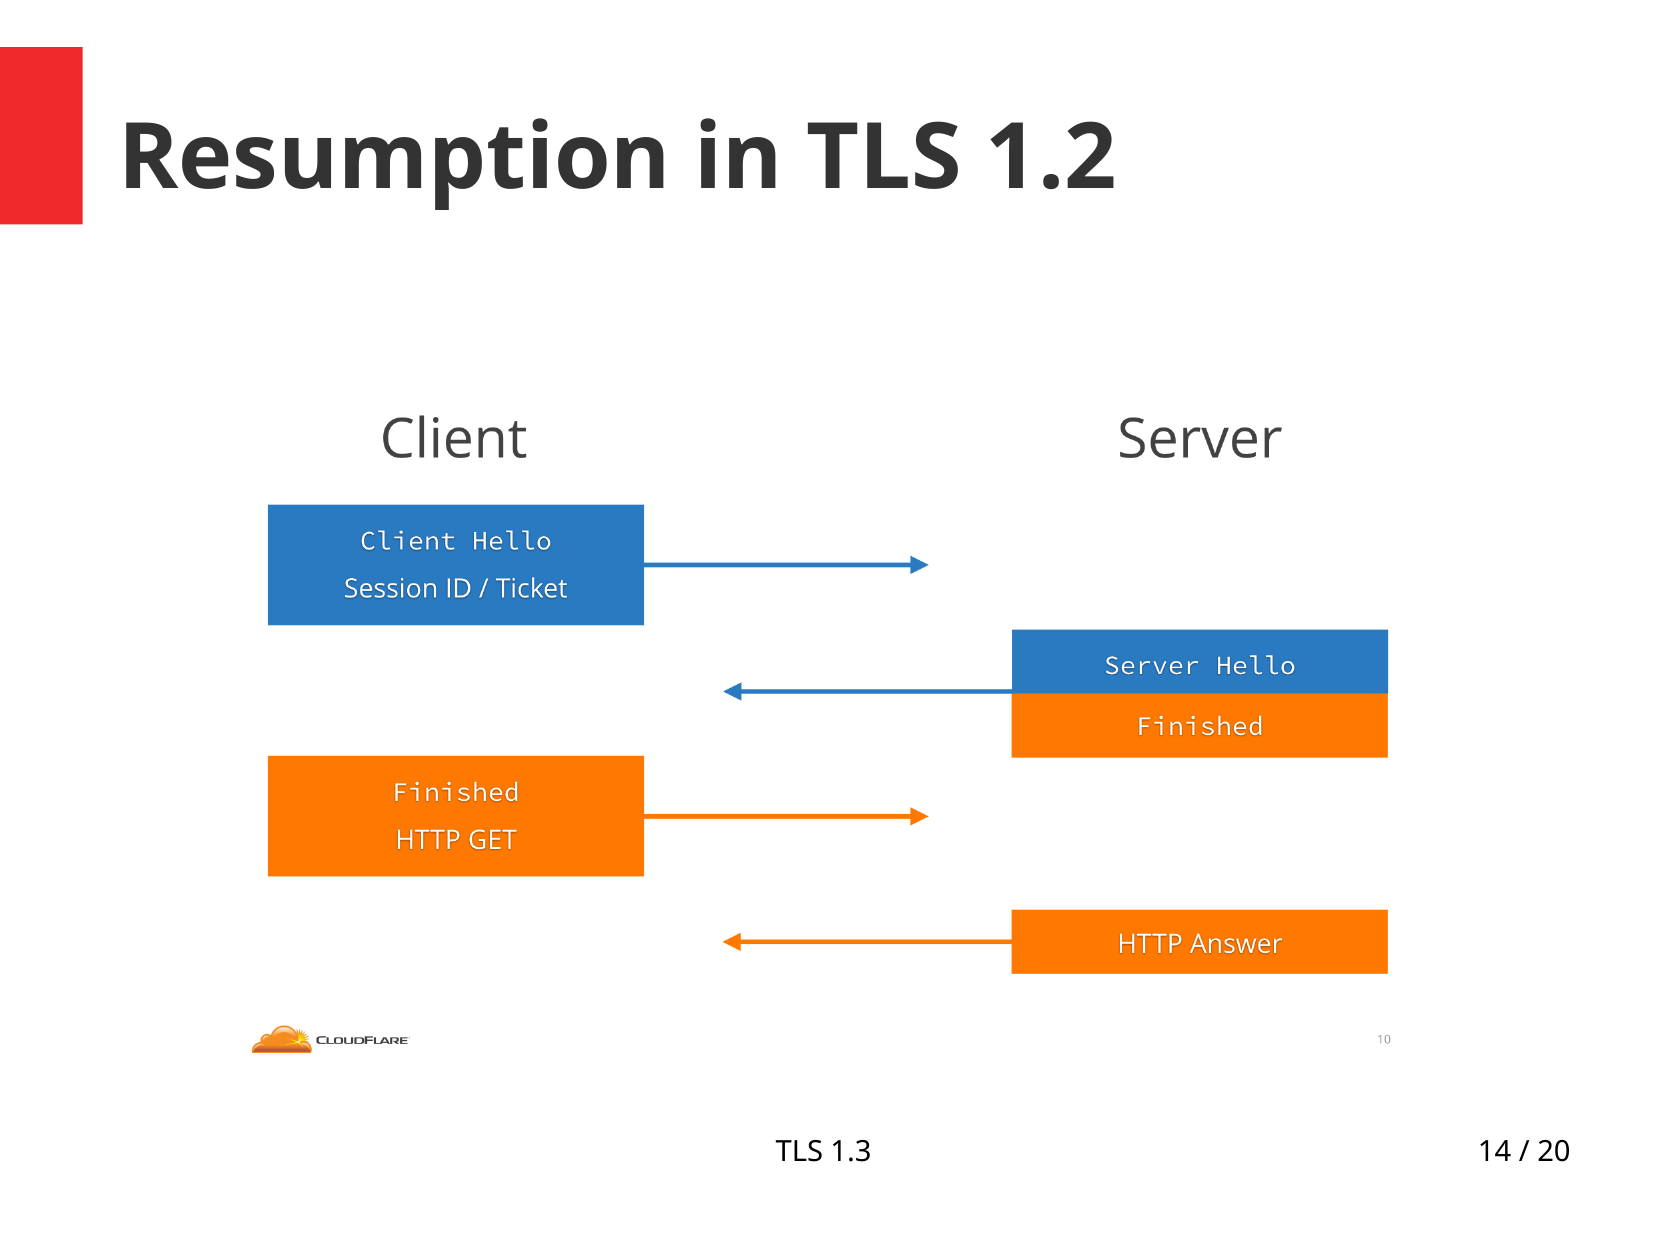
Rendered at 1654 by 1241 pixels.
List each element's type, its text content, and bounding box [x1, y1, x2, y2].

picture [187, 354, 1467, 1074]
title Resumption in TLS 1.2 [118, 49, 1571, 257]
